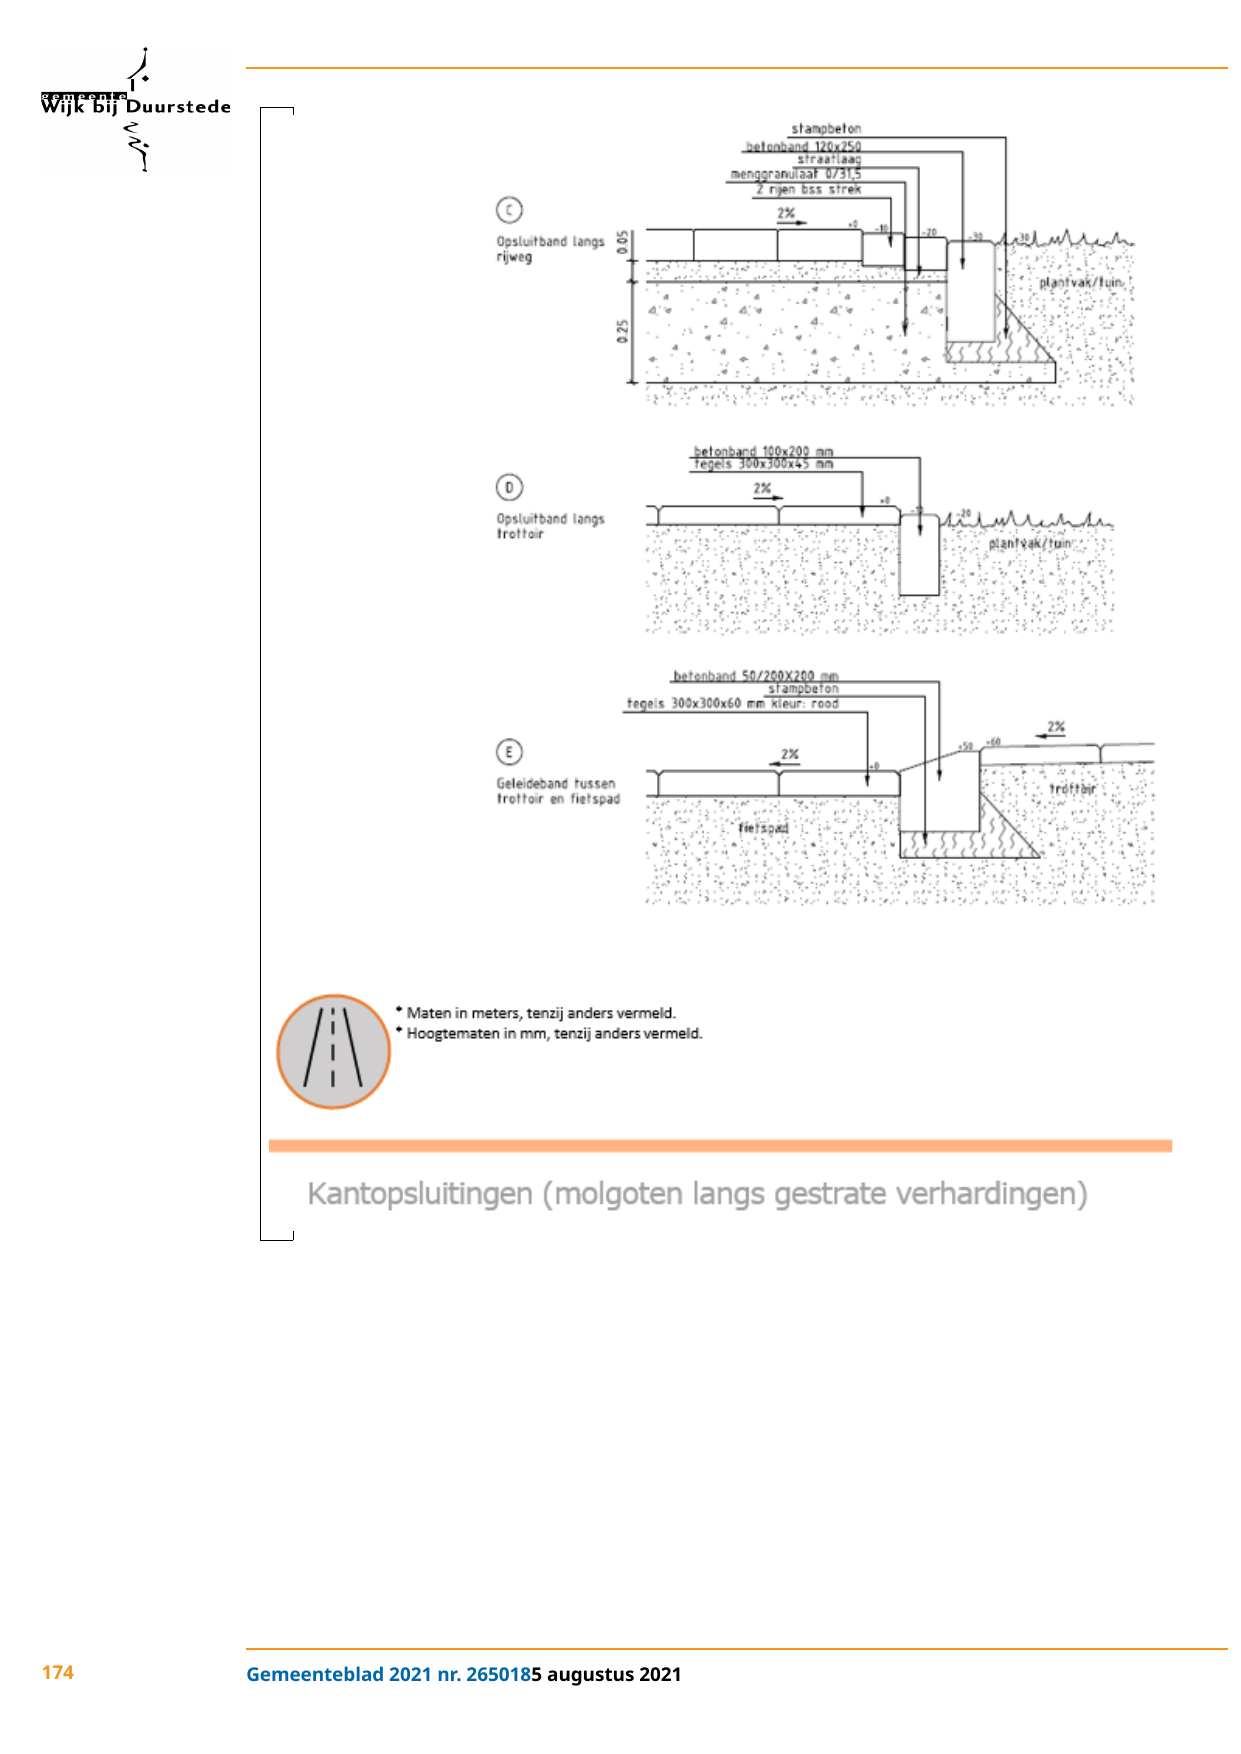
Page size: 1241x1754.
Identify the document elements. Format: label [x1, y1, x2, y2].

picture [41, 47, 231, 172]
picture [268, 115, 1173, 1231]
